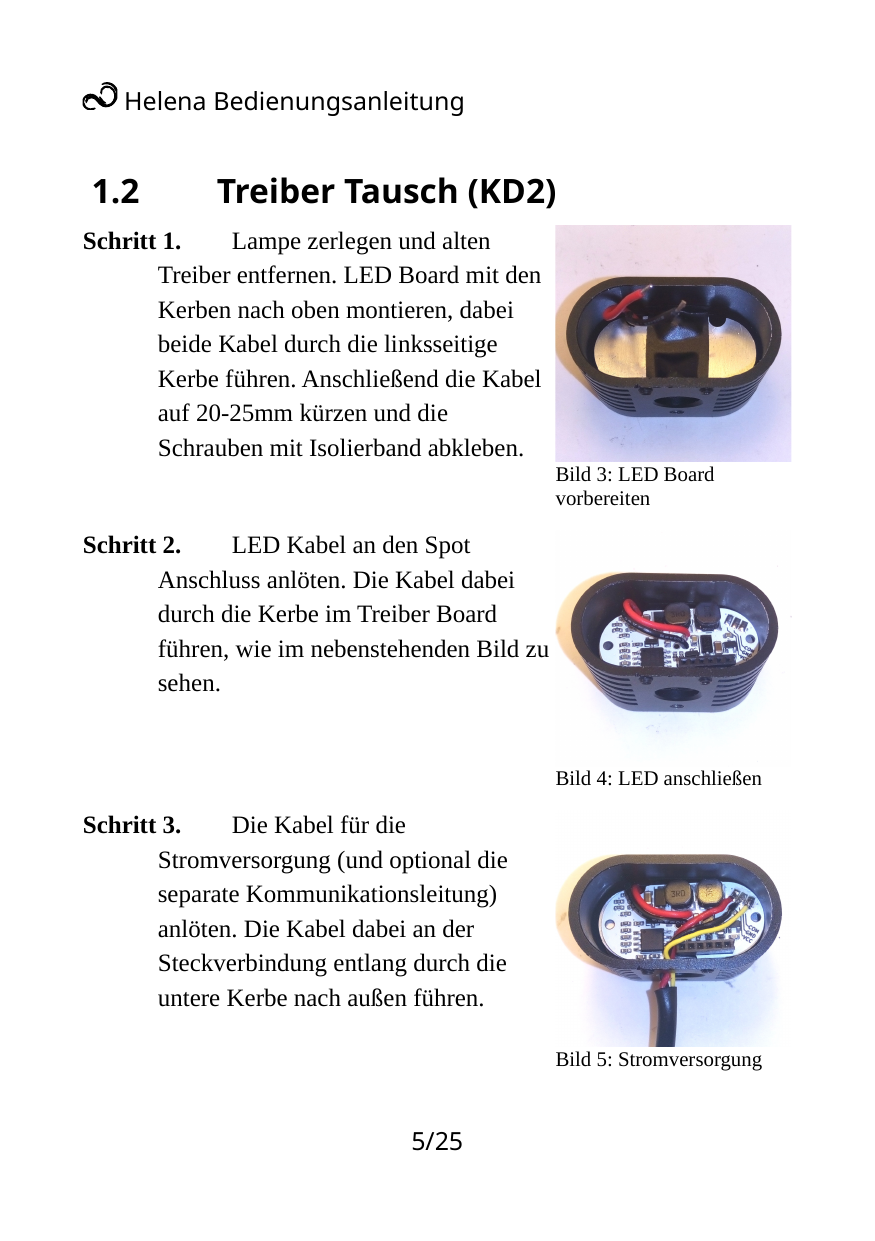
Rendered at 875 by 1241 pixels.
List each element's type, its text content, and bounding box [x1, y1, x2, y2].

list Die Kabel für die Stromversorgung (und optional die separate Kommunikationsleitung) anlöten. Die Kabel dabei an der Steckverbindung entlang durch die untere Kerbe nach außen führen. [83, 811, 555, 1071]
list Bild 3: LED Board vorbereiten [555, 462, 791, 510]
list Bild 5: Stromversorgung [555, 1047, 791, 1071]
list Bild 4: LED anschließen [555, 767, 791, 790]
list LED Kabel an den Spot Anschluss anlöten. Die Kabel dabei durch die Kerbe im Treiber Board führen, wie im nebenstehenden Bild zu sehen. [83, 530, 555, 790]
list Lampe zerlegen und alten Treiber entfernen. LED Board mit den Kerben nach oben montieren, dabei beide Kabel durch die linksseitige Kerbe führen. Anschließend die Kabel auf 20-25mm kürzen und die Schrauben mit Isolierband abkleben. [83, 226, 555, 510]
picture [555, 530, 792, 767]
picture [555, 225, 792, 462]
subtitle Treiber Tausch (KD2) [83, 167, 791, 213]
picture [555, 810, 792, 1047]
